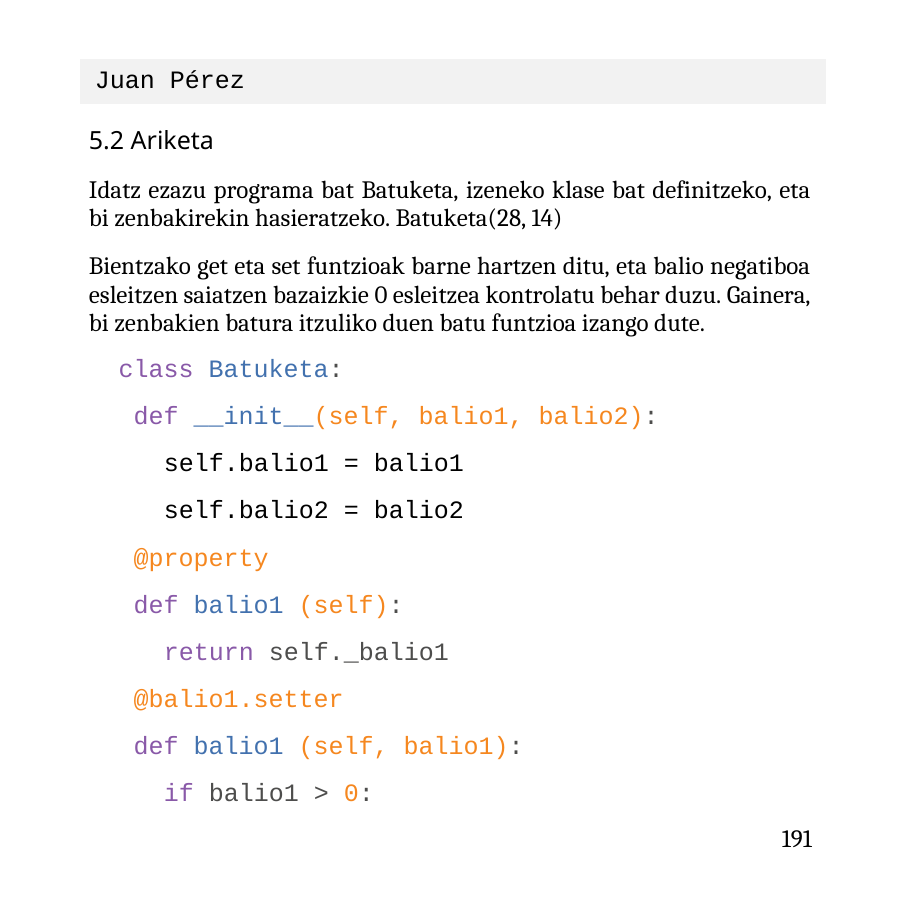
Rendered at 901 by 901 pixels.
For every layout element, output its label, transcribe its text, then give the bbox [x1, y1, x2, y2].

text @property [118, 545, 811, 573]
text return self._balio1 [118, 639, 811, 668]
text if balio1 > 0: [118, 781, 811, 809]
text class Batuketa: [118, 357, 811, 385]
text Juan Pérez [86, 65, 820, 98]
text 5.2 Ariketa [89, 123, 811, 157]
text def balio1 (self): [118, 592, 811, 621]
text @balio1.setter [118, 686, 811, 715]
text self.balio1 = balio1 [118, 451, 811, 479]
text self.balio2 = balio2 [118, 498, 811, 526]
text def balio1 (self, balio1): [118, 733, 811, 762]
text def __init__(self, balio1, balio2): [118, 404, 811, 432]
text Bientzako get eta set funtzioak barne hartzen ditu, eta balio negatiboa esleitzen saiatzen bazaizkie 0 esleitzea kontrolatu behar duzu. Gainera, bi zenbakien batura itzuliko duen batu funtzioa izango dute. [89, 252, 811, 338]
text Idatz ezazu programa bat Batuketa, izeneko klase bat definitzeko, eta bi zenbakirekin hasieratzeko. Batuketa(28, 14) [89, 176, 811, 233]
